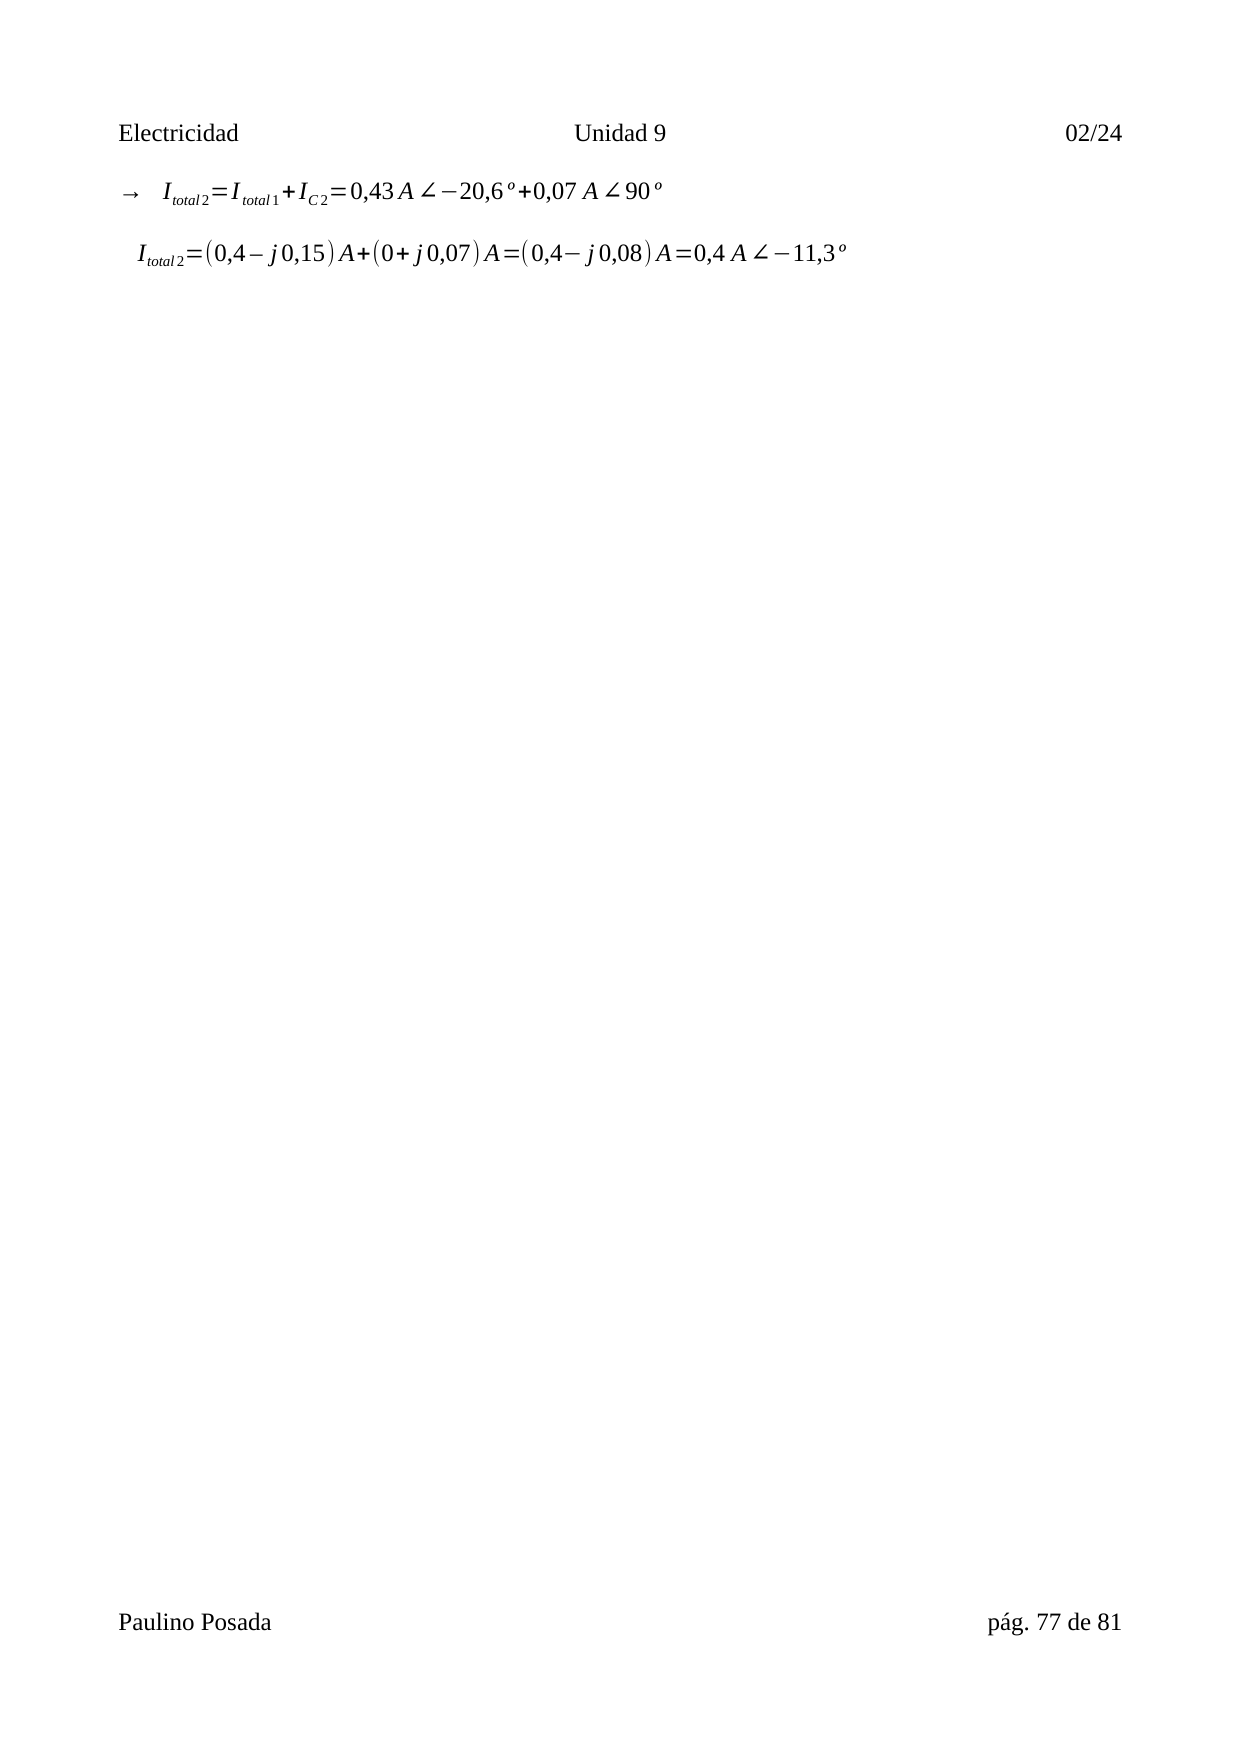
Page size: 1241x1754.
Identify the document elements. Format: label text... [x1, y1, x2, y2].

text → [118, 176, 1122, 209]
